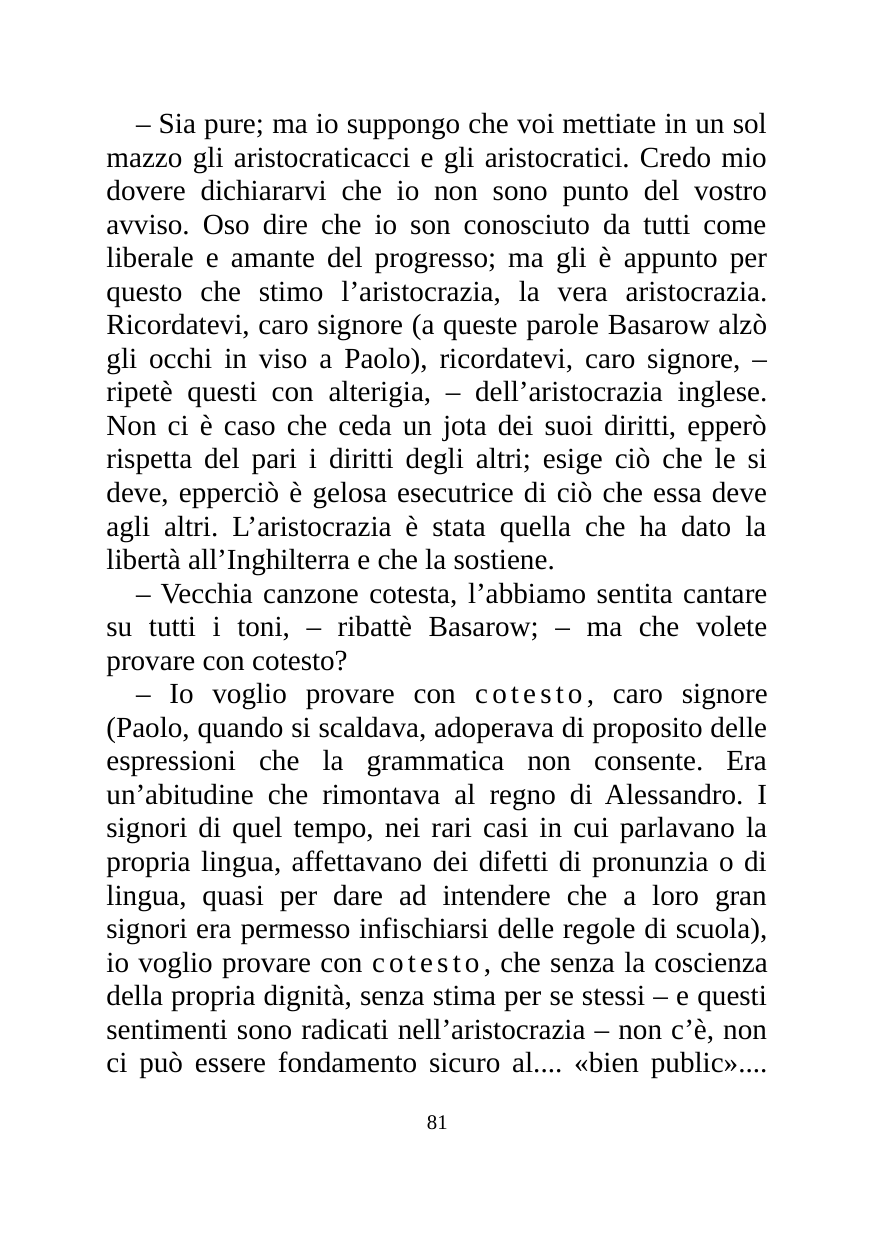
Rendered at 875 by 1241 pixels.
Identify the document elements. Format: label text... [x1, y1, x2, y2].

text – Io voglio provare con cotesto, caro signore (Paolo, quando si scaldava, adoperava di proposito delle espressioni che la grammatica non consente. Era un’abitudine che rimontava al regno di Alessandro. I signori di quel tempo, nei rari casi in cui parlavano la propria lingua, affettavano dei difetti di pronunzia o di lingua, quasi per dare ad intendere che a loro gran signori era permesso infischiarsi delle regole di scuola), io voglio provare con cotesto, che senza la coscienza della propria dignità, senza stima per se stessi – e questi sentimenti sono radicati nell’aristocrazia – non c’è, non ci può essere fondamento sicuro al.... «bien public».... [106, 676, 768, 1079]
text – Vecchia canzone cotesta, l’abbiamo sentita cantare su tutti i toni, – ribattè Basarow; – ma che volete provare con cotesto? [106, 576, 768, 676]
text – Sia pure; ma io suppongo che voi mettiate in un sol mazzo gli aristocraticacci e gli aristocratici. Credo mio dovere dichiararvi che io non sono punto del vostro avviso. Oso dire che io son conosciuto da tutti come liberale e amante del progresso; ma gli è appunto per questo che stimo l’aristocrazia, la vera aristocrazia. Ricordatevi, caro signore (a queste parole Basarow alzò gli occhi in viso a Paolo), ricordatevi, caro signore, – ripetè questi con alterigia, – dell’aristocrazia inglese. Non ci è caso che ceda un jota dei suoi diritti, epperò rispetta del pari i diritti degli altri; esige ciò che le si deve, epperciò è gelosa esecutrice di ciò che essa deve agli altri. L’aristocrazia è stata quella che ha dato la libertà all’Inghilterra e che la sostiene. [106, 106, 768, 576]
